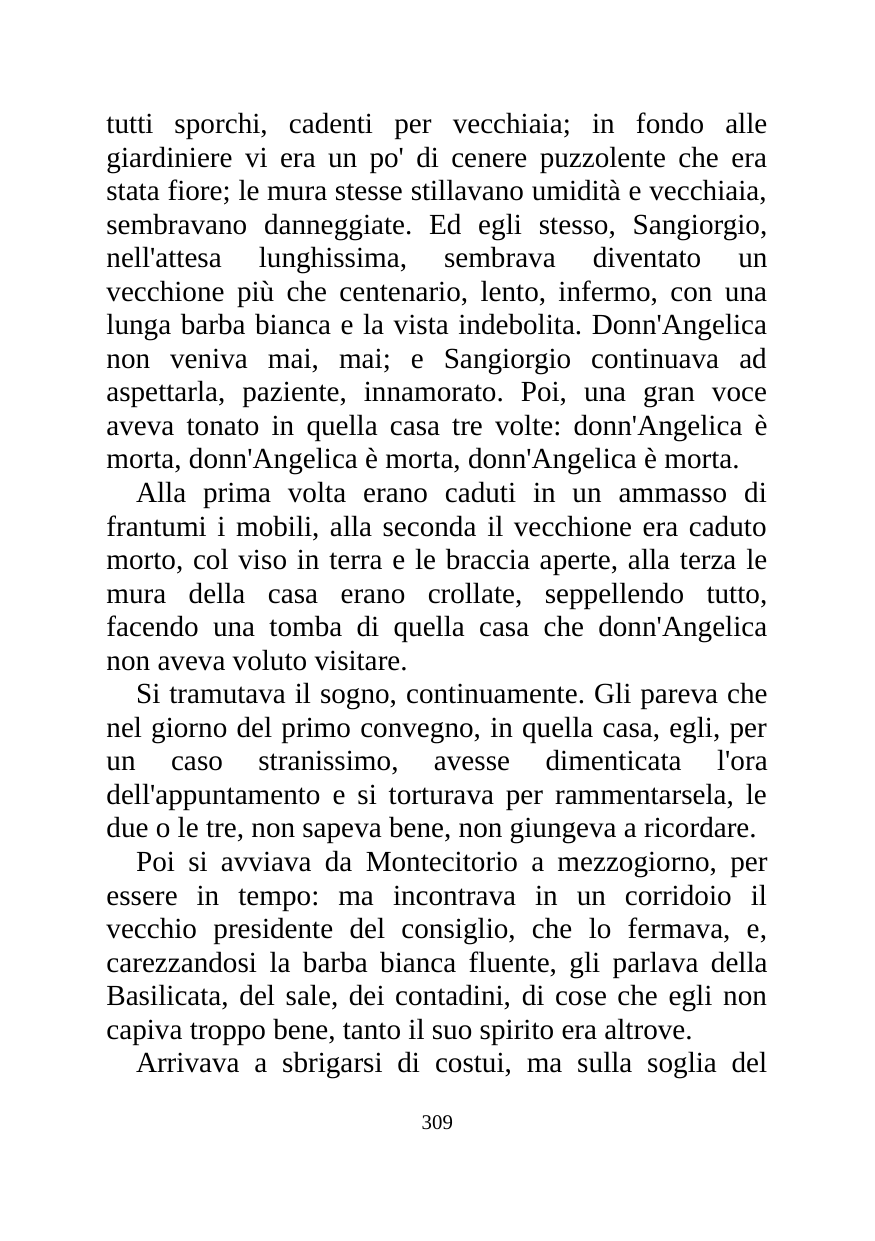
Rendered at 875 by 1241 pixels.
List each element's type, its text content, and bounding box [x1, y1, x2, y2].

text Si tramutava il sogno, continuamente. Gli pareva che nel giorno del primo convegno, in quella casa, egli, per un caso stranissimo, avesse dimenticata l'ora dell'appuntamento e si torturava per rammentarsela, le due o le tre, non sapeva bene, non giungeva a ricordare. [106, 676, 768, 844]
text tutti sporchi, cadenti per vecchiaia; in fondo alle giardiniere vi era un po' di cenere puzzolente che era stata fiore; le mura stesse stillavano umidità e vecchiaia, sembravano danneggiate. Ed egli stesso, Sangiorgio, nell'attesa lunghissima, sembrava diventato un vecchione più che centenario, lento, infermo, con una lunga barba bianca e la vista indebolita. Donn'Angelica non veniva mai, mai; e Sangiorgio continuava ad aspettarla, paziente, innamorato. Poi, una gran voce aveva tonato in quella casa tre volte: donn'Angelica è morta, donn'Angelica è morta, donn'Angelica è morta. [106, 106, 768, 475]
text Alla prima volta erano caduti in un ammasso di frantumi i mobili, alla seconda il vecchione era caduto morto, col viso in terra e le braccia aperte, alla terza le mura della casa erano crollate, seppellendo tutto, facendo una tomba di quella casa che donn'Angelica non aveva voluto visitare. [106, 475, 768, 676]
text Poi si avviava da Montecitorio a mezzogiorno, per essere in tempo: ma incontrava in un corridoio il vecchio presidente del consiglio, che lo fermava, e, carezzandosi la barba bianca fluente, gli parlava della Basilicata, del sale, dei contadini, di cose che egli non capiva troppo bene, tanto il suo spirito era altrove. [106, 844, 768, 1045]
text Arrivava a sbrigarsi di costui, ma sulla soglia del [106, 1045, 768, 1079]
